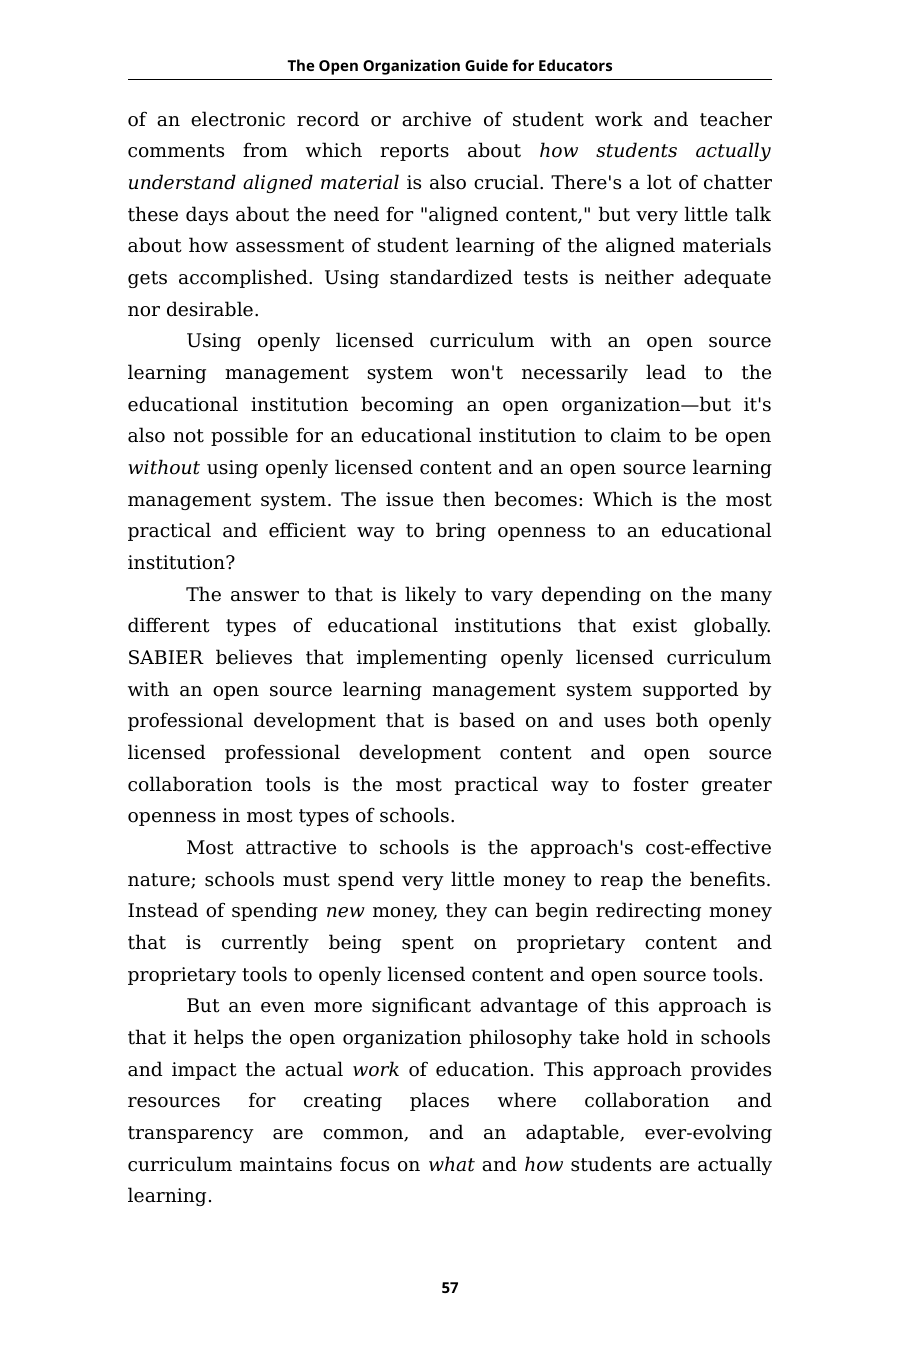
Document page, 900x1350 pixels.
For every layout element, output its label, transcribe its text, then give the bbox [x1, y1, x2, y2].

text But an even more significant advantage of this approach is that it helps the open organization philosophy take hold in schools and impact the actual work of education. This approach provides resources for creating places where collaboration and transparency are common, and an adaptable, ever-evolving curriculum maintains focus on what and how students are actually learning. [127, 995, 772, 1207]
text The answer to that is likely to vary depending on the many different types of educational institutions that exist globally. SABIER believes that implementing openly licensed curriculum with an open source learning management system supported by professional development that is based on and uses both openly licensed professional development content and open source collaboration tools is the most practical way to foster greater openness in most types of schools. [127, 584, 772, 827]
text Most attractive to schools is the approach's cost-effective nature; schools must spend very little money to reap the benefits. Instead of spending new money, they can begin redirecting money that is currently being spent on proprietary content and proprietary tools to openly licensed content and open source tools. [127, 837, 772, 986]
text Using openly licensed curriculum with an open source learning management system won't necessarily lead to the educational institution becoming an open organization—but it's also not possible for an educational institution to claim to be open without using openly licensed content and an open source learning management system. The issue then becomes: Which is the most practical and efficient way to bring openness to an educational institution? [127, 330, 772, 574]
text of an electronic record or archive of student work and teacher comments from which reports about how students actually understand aligned material is also crucial. There's a lot of chatter these days about the need for "aligned content," but very little talk about how assessment of student learning of the aligned materials gets accomplished. Using standardized tests is neither adequate nor desirable. [127, 109, 772, 321]
